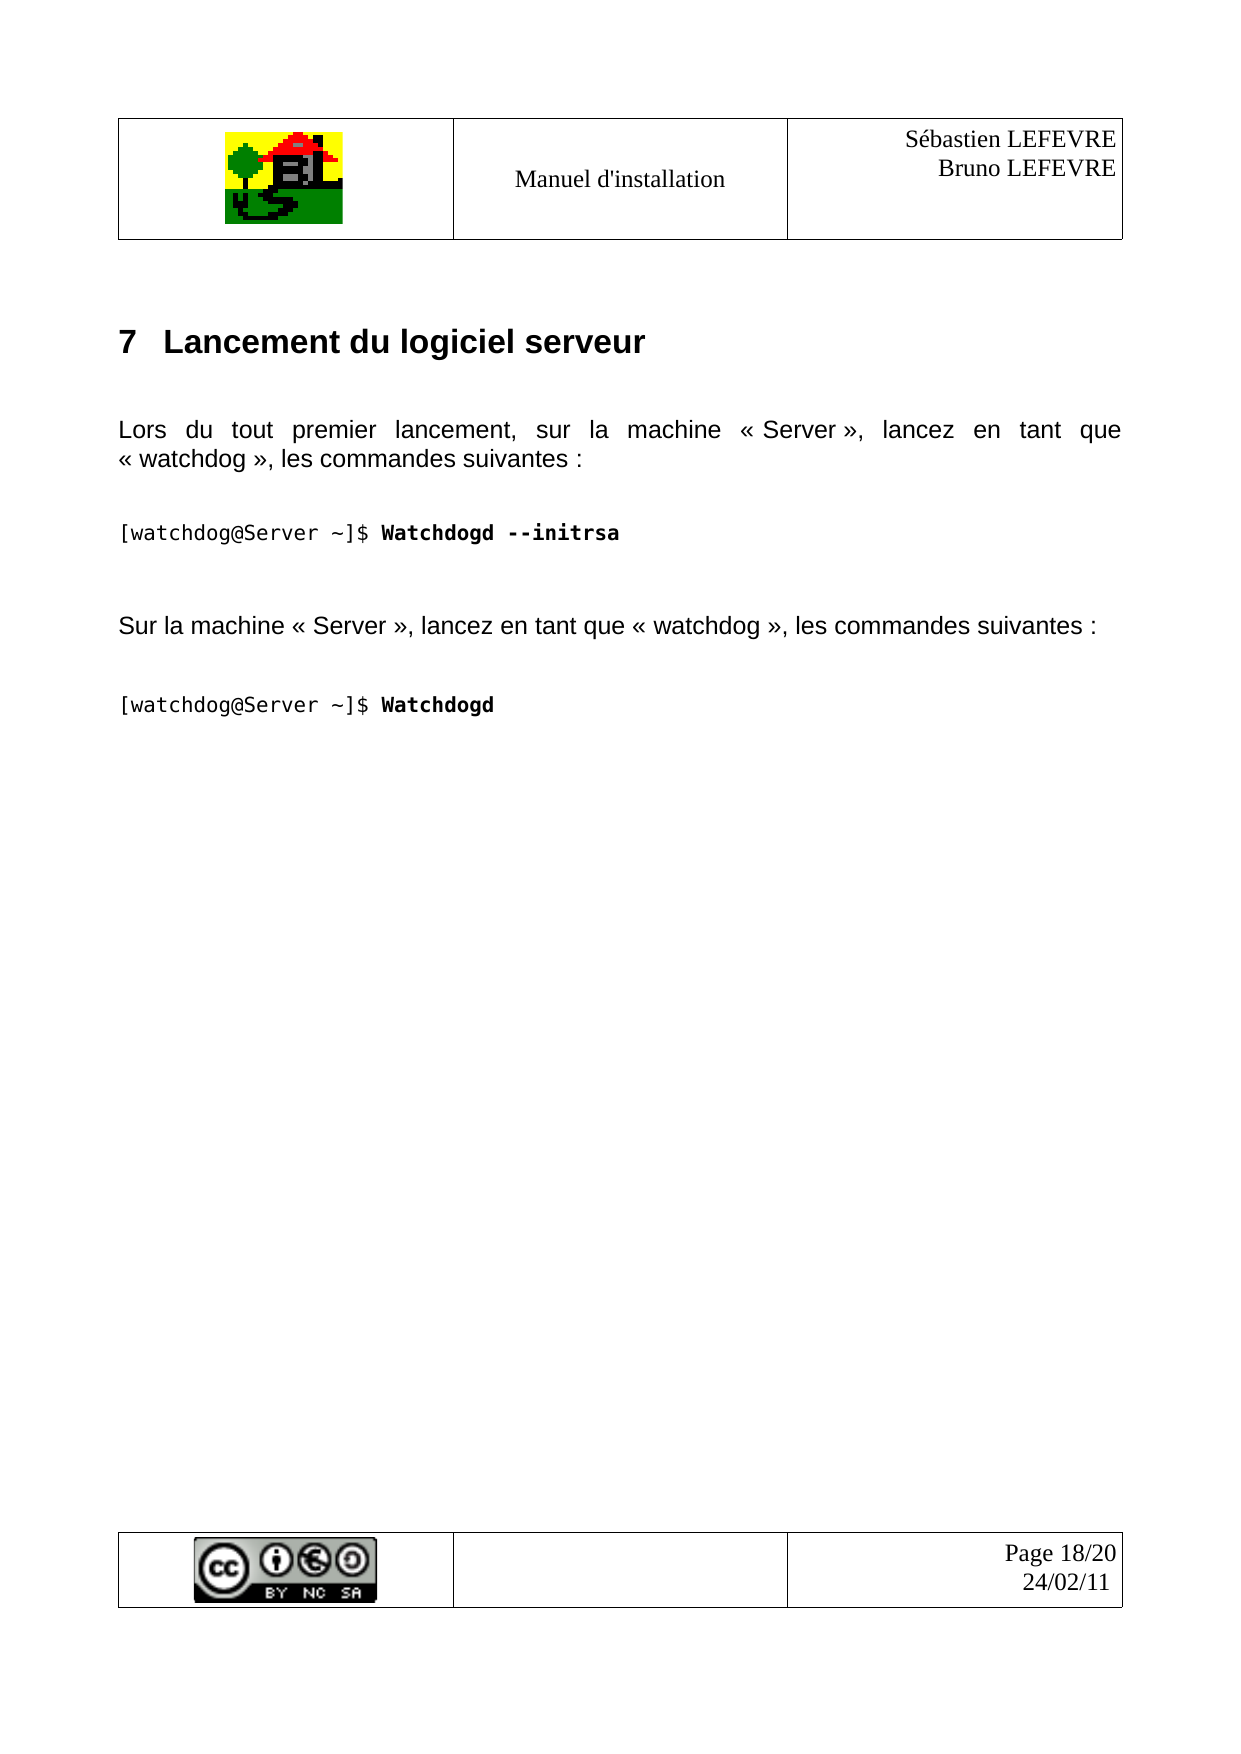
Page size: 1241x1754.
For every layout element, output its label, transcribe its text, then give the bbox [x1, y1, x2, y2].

text [watchdog@Server ~]$ Watchdogd [118, 693, 1122, 718]
text Sur la machine « Server », lancez en tant que « watchdog », les commandes suivantes : [118, 611, 1122, 640]
text Lors du tout premier lancement, sur la machine « Server », lancez en tant que « watchdog », les commandes suivantes : [118, 415, 1122, 472]
picture [225, 132, 343, 224]
subtitle Lancement du logiciel serveur [118, 322, 1122, 361]
picture [193, 1537, 378, 1603]
text [watchdog@Server ~]$ Watchdogd --initrsa [118, 521, 1122, 546]
